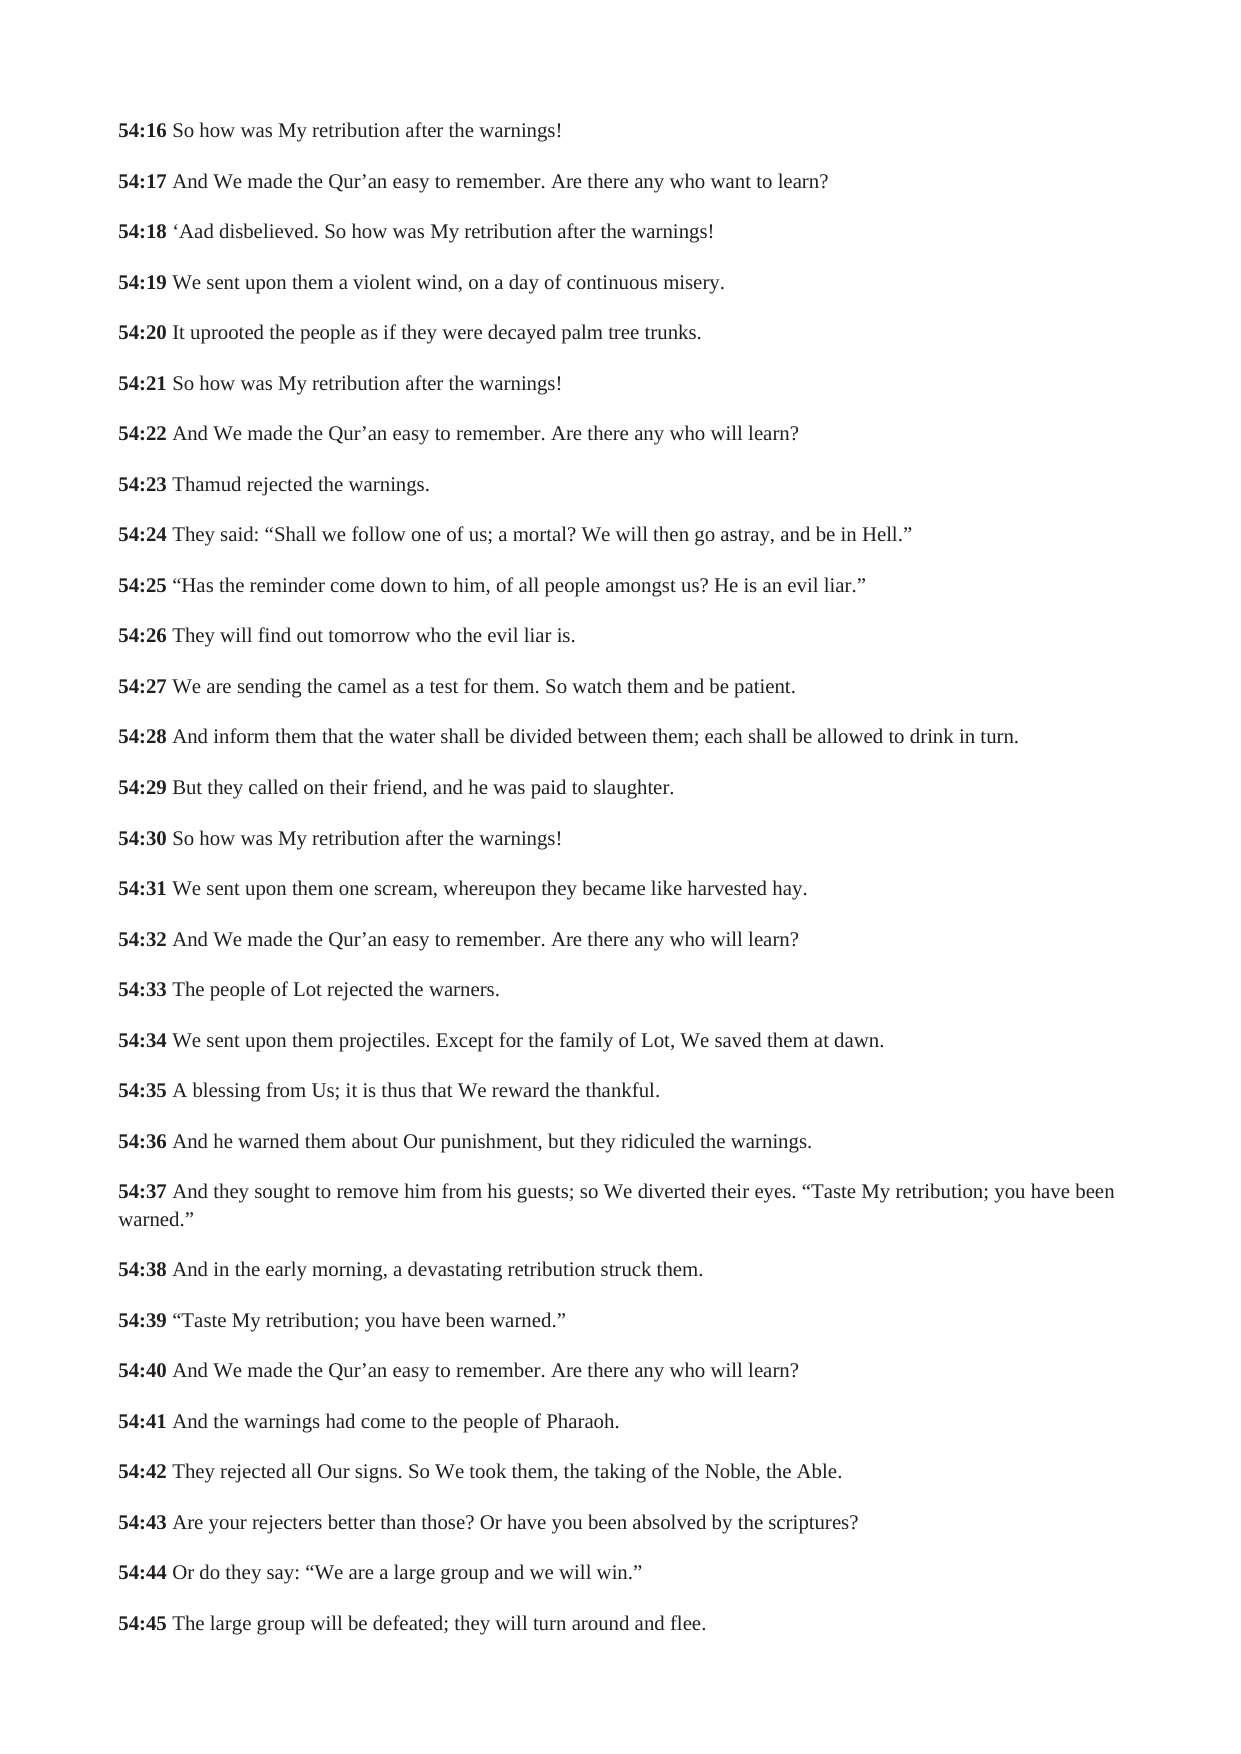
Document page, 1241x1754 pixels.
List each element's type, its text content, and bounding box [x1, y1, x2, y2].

text 54:41 And the warnings had come to the people of Pharaoh. [118, 1409, 1122, 1433]
text 54:21 So how was My retribution after the warnings! [118, 371, 1122, 395]
text 54:20 It uprooted the people as if they were decayed palm tree trunks. [118, 320, 1122, 344]
text 54:45 The large group will be defeated; they will turn around and flee. [118, 1611, 1122, 1635]
text 54:26 They will find out tomorrow who the evil liar is. [118, 623, 1122, 647]
text 54:34 We sent upon them projectiles. Except for the family of Lot, We saved them at dawn. [118, 1027, 1122, 1052]
text 54:40 And We made the Qur’an easy to remember. Are there any who will learn? [118, 1358, 1122, 1382]
text 54:17 And We made the Qur’an easy to remember. Are there any who want to learn? [118, 169, 1122, 193]
text 54:39 “Taste My retribution; you have been warned.” [118, 1308, 1122, 1332]
text 54:22 And We made the Qur’an easy to remember. Are there any who will learn? [118, 421, 1122, 445]
text 54:29 But they called on their friend, and he was paid to slaughter. [118, 775, 1122, 799]
text 54:27 We are sending the camel as a test for them. So watch them and be patient. [118, 674, 1122, 698]
text 54:32 And We made the Qur’an easy to remember. Are there any who will learn? [118, 926, 1122, 951]
text 54:24 They said: “Shall we follow one of us; a mortal? We will then go astray, and be in Hell.” [118, 522, 1122, 546]
text 54:35 A blessing from Us; it is thus that We reward the thankful. [118, 1078, 1122, 1102]
text 54:30 So how was My retribution after the warnings! [118, 825, 1122, 849]
text 54:43 Are your rejecters better than those? Or have you been absolved by the scriptures? [118, 1510, 1122, 1534]
text 54:19 We sent upon them a violent wind, on a day of continuous misery. [118, 270, 1122, 294]
text 54:16 So how was My retribution after the warnings! [118, 118, 1122, 142]
text 54:28 And inform them that the water shall be divided between them; each shall be allowed to drink in turn. [118, 724, 1122, 748]
text 54:38 And in the early morning, a devastating retribution struck them. [118, 1257, 1122, 1281]
text 54:31 We sent upon them one scream, whereupon they became like harvested hay. [118, 876, 1122, 900]
text 54:37 And they sought to remove him from his guests; so We diverted their eyes. “Taste My retribution; you have been warned.” [118, 1179, 1122, 1231]
text 54:33 The people of Lot rejected the warners. [118, 977, 1122, 1001]
text 54:18 ‘Aad disbelieved. So how was My retribution after the warnings! [118, 219, 1122, 243]
text 54:44 Or do they say: “We are a large group and we will win.” [118, 1560, 1122, 1584]
text 54:25 “Has the reminder come down to him, of all people amongst us? He is an evil liar.” [118, 573, 1122, 597]
text 54:23 Thamud rejected the warnings. [118, 472, 1122, 496]
text 54:42 They rejected all Our signs. So We took them, the taking of the Noble, the Able. [118, 1459, 1122, 1483]
text 54:36 And he warned them about Our punishment, but they ridiculed the warnings. [118, 1128, 1122, 1153]
